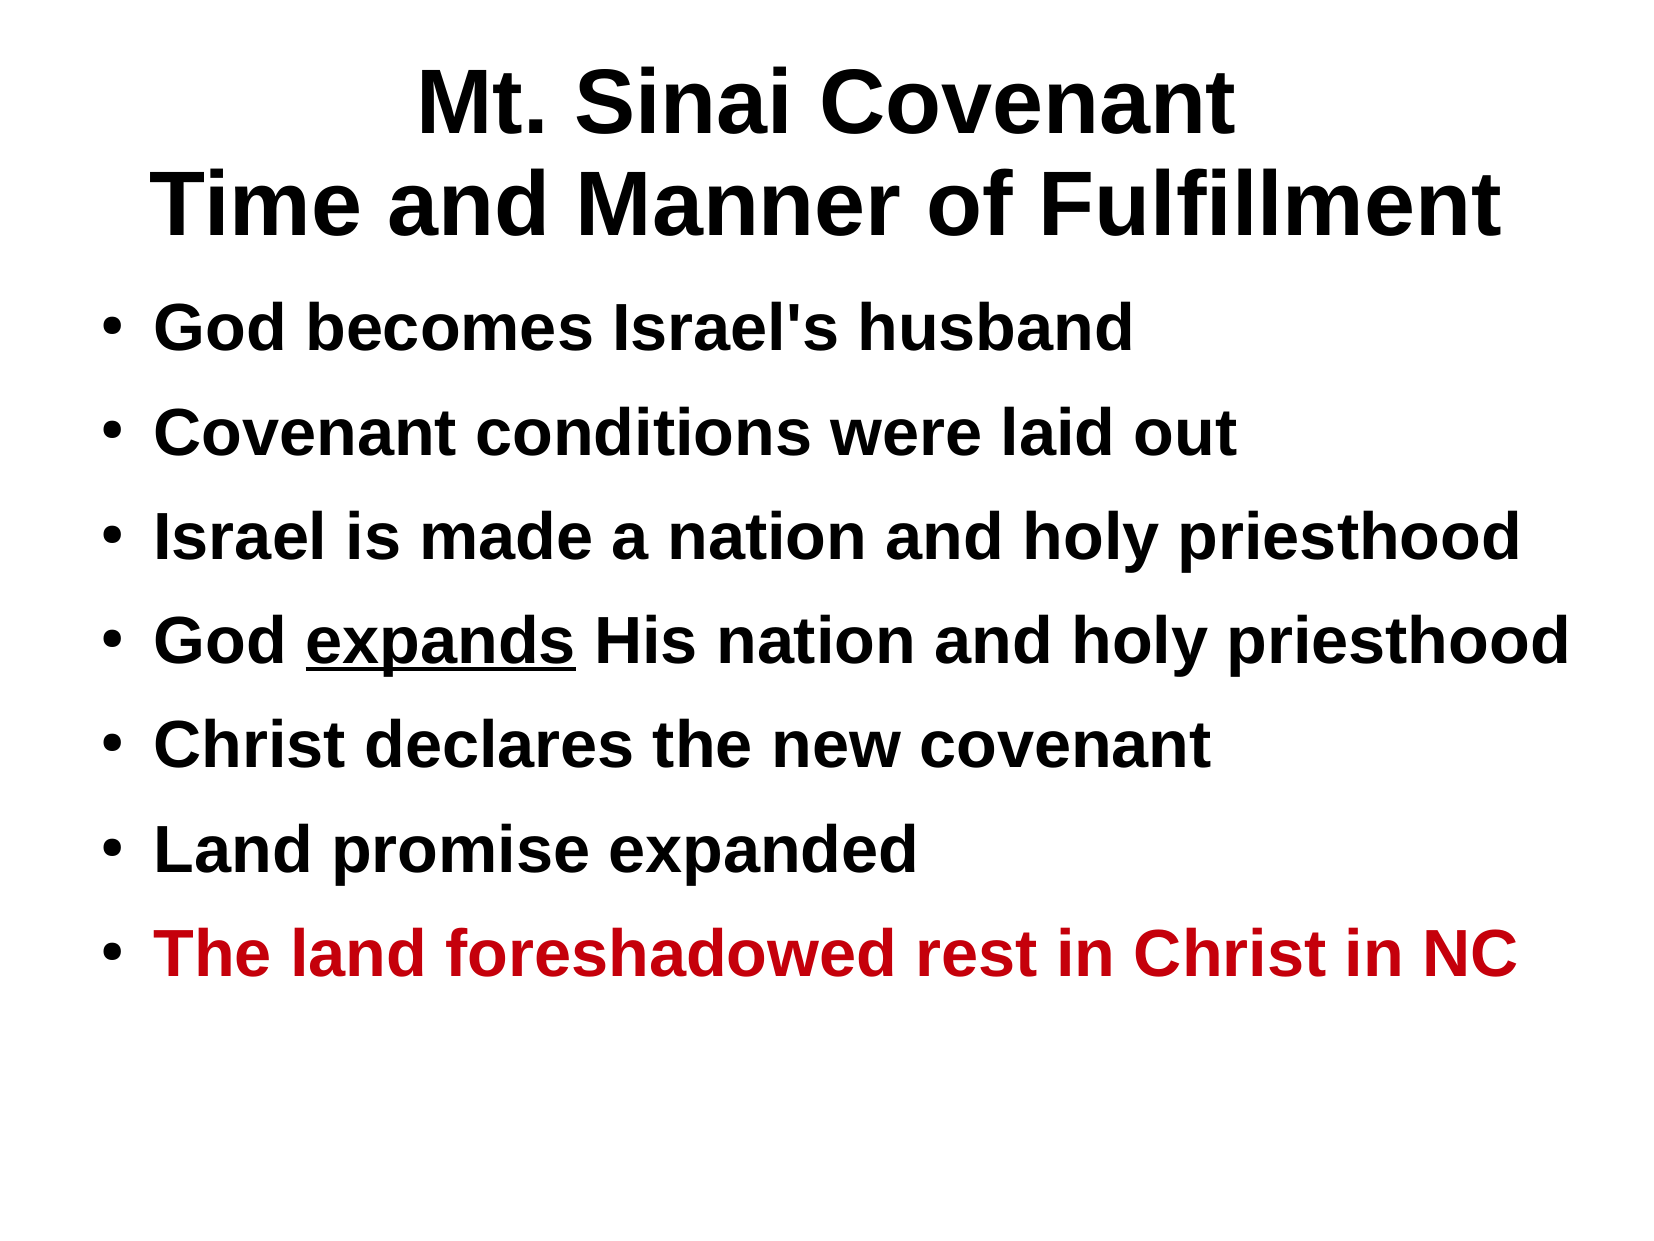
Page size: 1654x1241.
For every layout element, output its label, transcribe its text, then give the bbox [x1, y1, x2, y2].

list God becomes Israel's husband Covenant conditions were laid out Israel is made a nation and holy priesthood God expands His nation and holy priesthood Christ declares the new covenant Land promise expanded The land foreshadowed rest in Christ in NC [82, 290, 1595, 1109]
title Mt. Sinai Covenant Time and Manner of Fulfillment [82, 49, 1571, 257]
